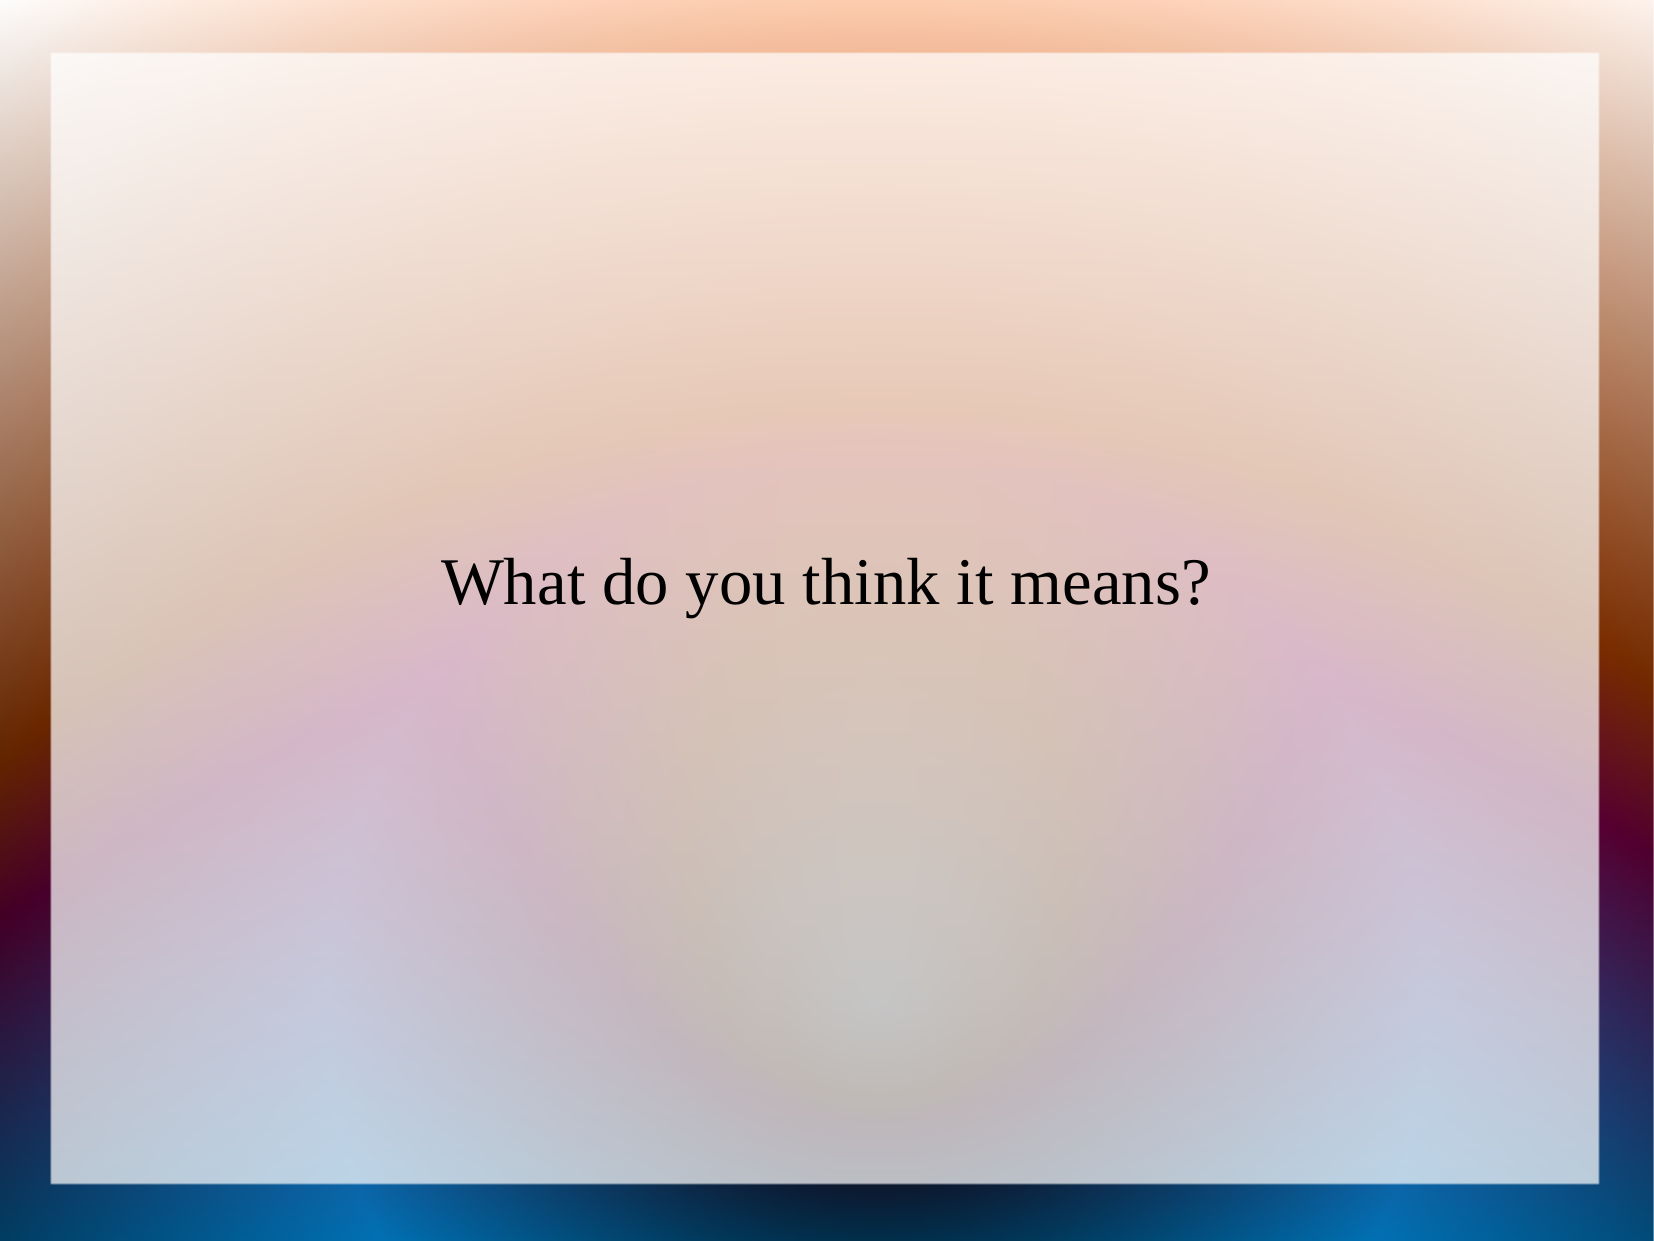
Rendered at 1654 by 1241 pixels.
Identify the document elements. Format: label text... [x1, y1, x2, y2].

subtitle What do you think it means? [82, 55, 1571, 1109]
picture [0, 0, 1654, 1241]
